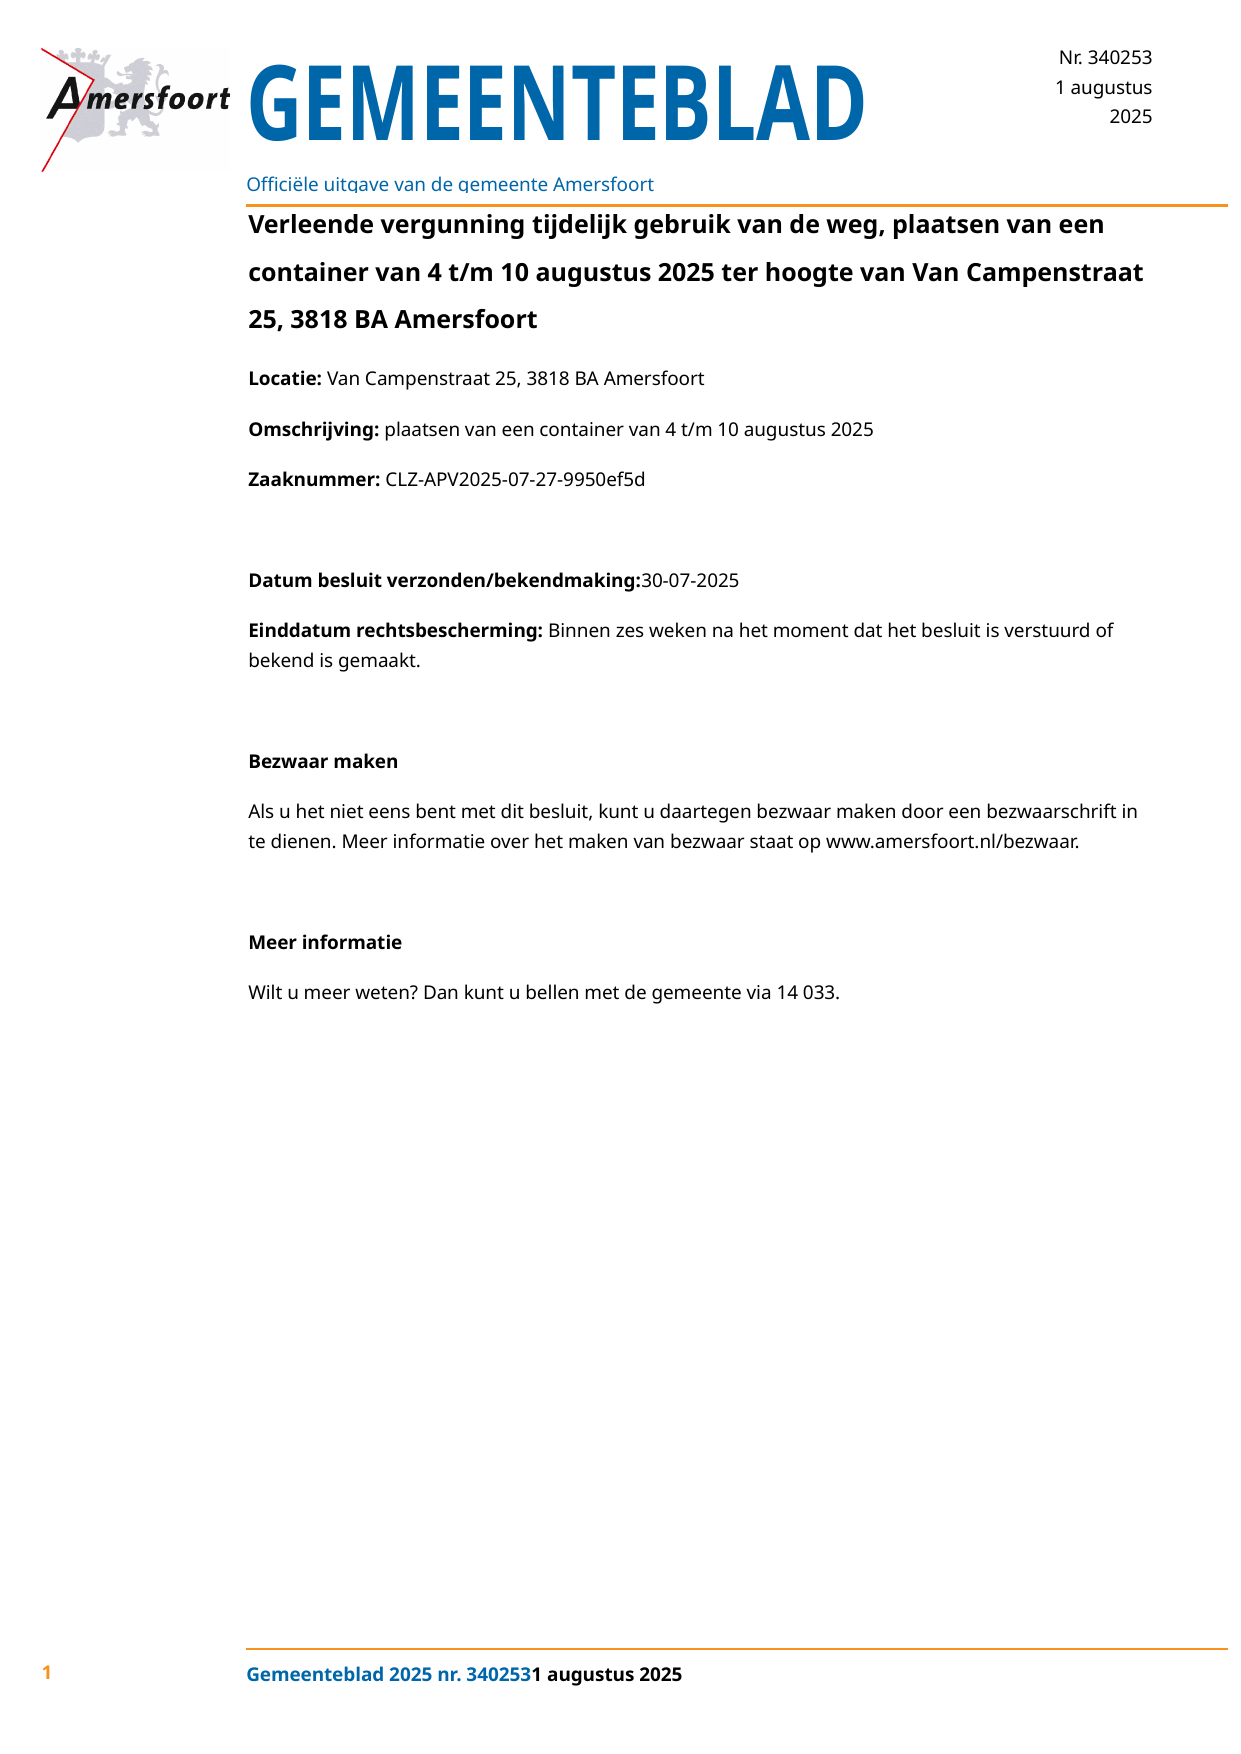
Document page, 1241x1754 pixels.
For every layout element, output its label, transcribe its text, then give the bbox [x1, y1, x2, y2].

picture [41, 47, 231, 172]
text Zaaknummer: CLZ-APV2025-07-27-9950ef5d [248, 466, 1152, 492]
text Wilt u meer weten? Dan kunt u bellen met de gemeente via 14 033. [248, 979, 1152, 1005]
text Locatie: Van Campenstraat 25, 3818 BA Amersfoort [248, 366, 1152, 391]
text Einddatum rechtsbescherming: Binnen zes weken na het moment dat het besluit is verstuurd of bekend is gemaakt. [248, 618, 1152, 673]
text Bezwaar maken [248, 748, 1152, 774]
text Meer informatie [248, 929, 1152, 954]
text Verleende vergunning tijdelijk gebruik van de weg, plaatsen van een container van 4 t/m 10 augustus 2025 ter hoogte van Van Campenstraat 25, 3818 BA Amersfoort [248, 207, 1152, 336]
text Als u het niet eens bent met dit besluit, kunt u daartegen bezwaar maken door een bezwaarschrift in te dienen. Meer informatie over het maken van bezwaar staat op www.amersfoort.nl/bezwaar. [248, 798, 1152, 854]
text Datum besluit verzonden/bekendmaking:30-07-2025 [248, 567, 1152, 593]
text Omschrijving: plaatsen van een container van 4 t/m 10 augustus 2025 [248, 416, 1152, 442]
